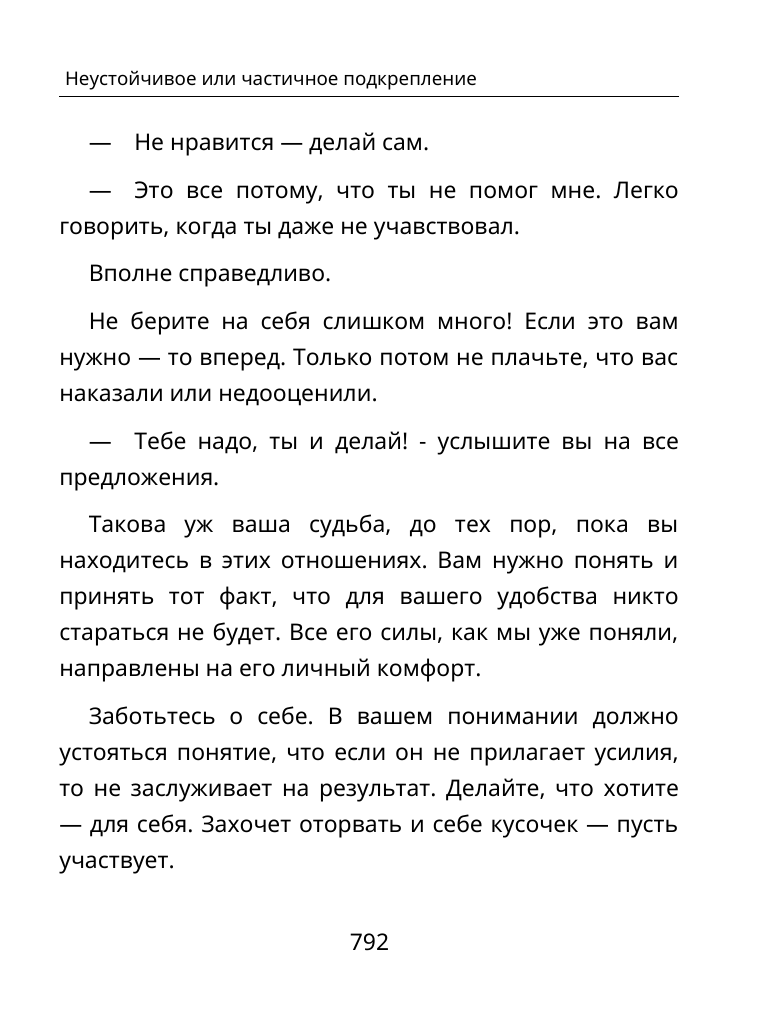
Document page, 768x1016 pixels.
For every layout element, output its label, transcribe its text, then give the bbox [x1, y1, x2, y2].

text Такова уж ваша судьба, до тех пор, пока вы находитесь в этих отношениях. Вам нужно понять и принять тот факт, что для вашего удобства никто стараться не будет. Все его силы, как мы уже поняли, направлены на его личный комфорт. [59, 508, 679, 683]
text Заботьтесь о себе. В вашем понимании должно устояться понятие, что если он не прилагает усилия, то не заслуживает на результат. Делайте, что хотите — для себя. Захочет оторвать и себе кусочек — пусть участвует. [59, 700, 679, 875]
text Не берите на себя слишком много! Если это вам нужно — то вперед. Только потом не плачьте, что вас наказали или недооценили. [59, 305, 679, 408]
text Вполне справедливо. [59, 257, 679, 289]
list Не нравится — делай сам. [59, 126, 679, 157]
list Тебе надо, ты и делай! - услышите вы на все предложения. [59, 425, 679, 492]
list Это все потому, что ты не помог мне. Легко говорить, когда ты даже не учавствовал. [59, 174, 679, 241]
